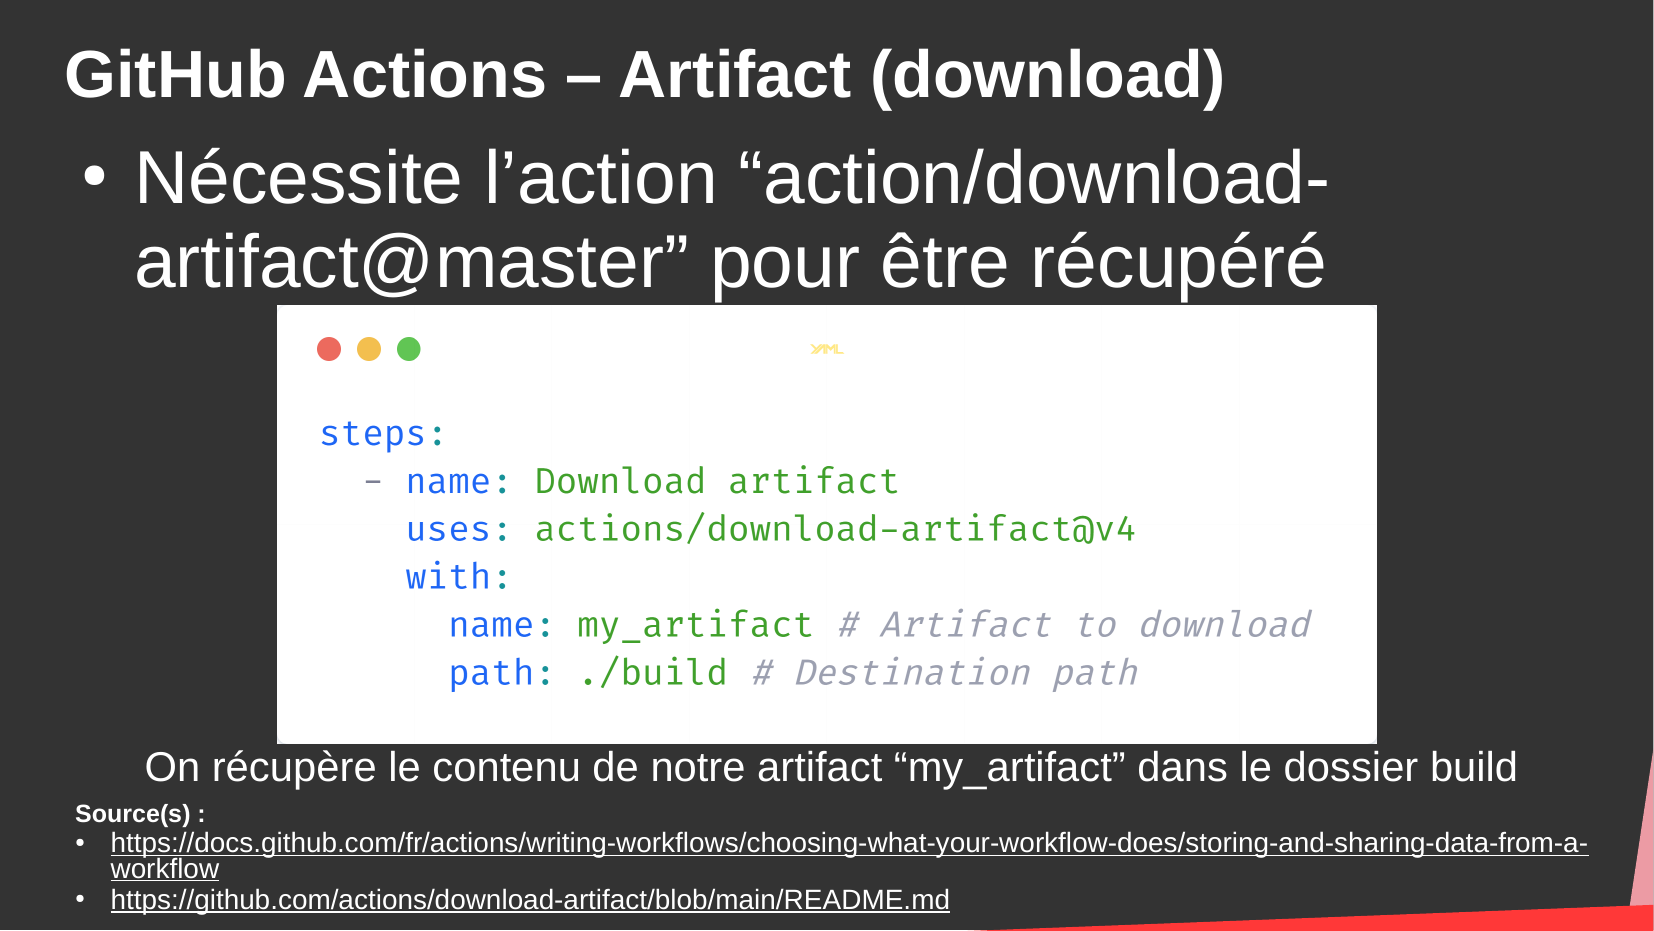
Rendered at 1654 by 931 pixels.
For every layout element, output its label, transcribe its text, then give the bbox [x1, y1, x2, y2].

text_box On récupère le contenu de notre artifact “my_artifact” dans le dossier build [129, 736, 1571, 799]
text_box Source(s) : https://docs.github.com/fr/actions/writing-workflows/choosing-what-your-workflow-does/storing-and-sharing-data-from-a-workflow https://github.com/actions/download-artifact/blob/main/README.md [60, 791, 1607, 898]
title GitHub Actions – Artifact (download) [64, 37, 1471, 113]
list Nécessite l’action “action/download-artifact@master” pour être récupéré [63, 135, 1542, 355]
text_box [967, 744, 1654, 931]
picture [277, 305, 1377, 744]
